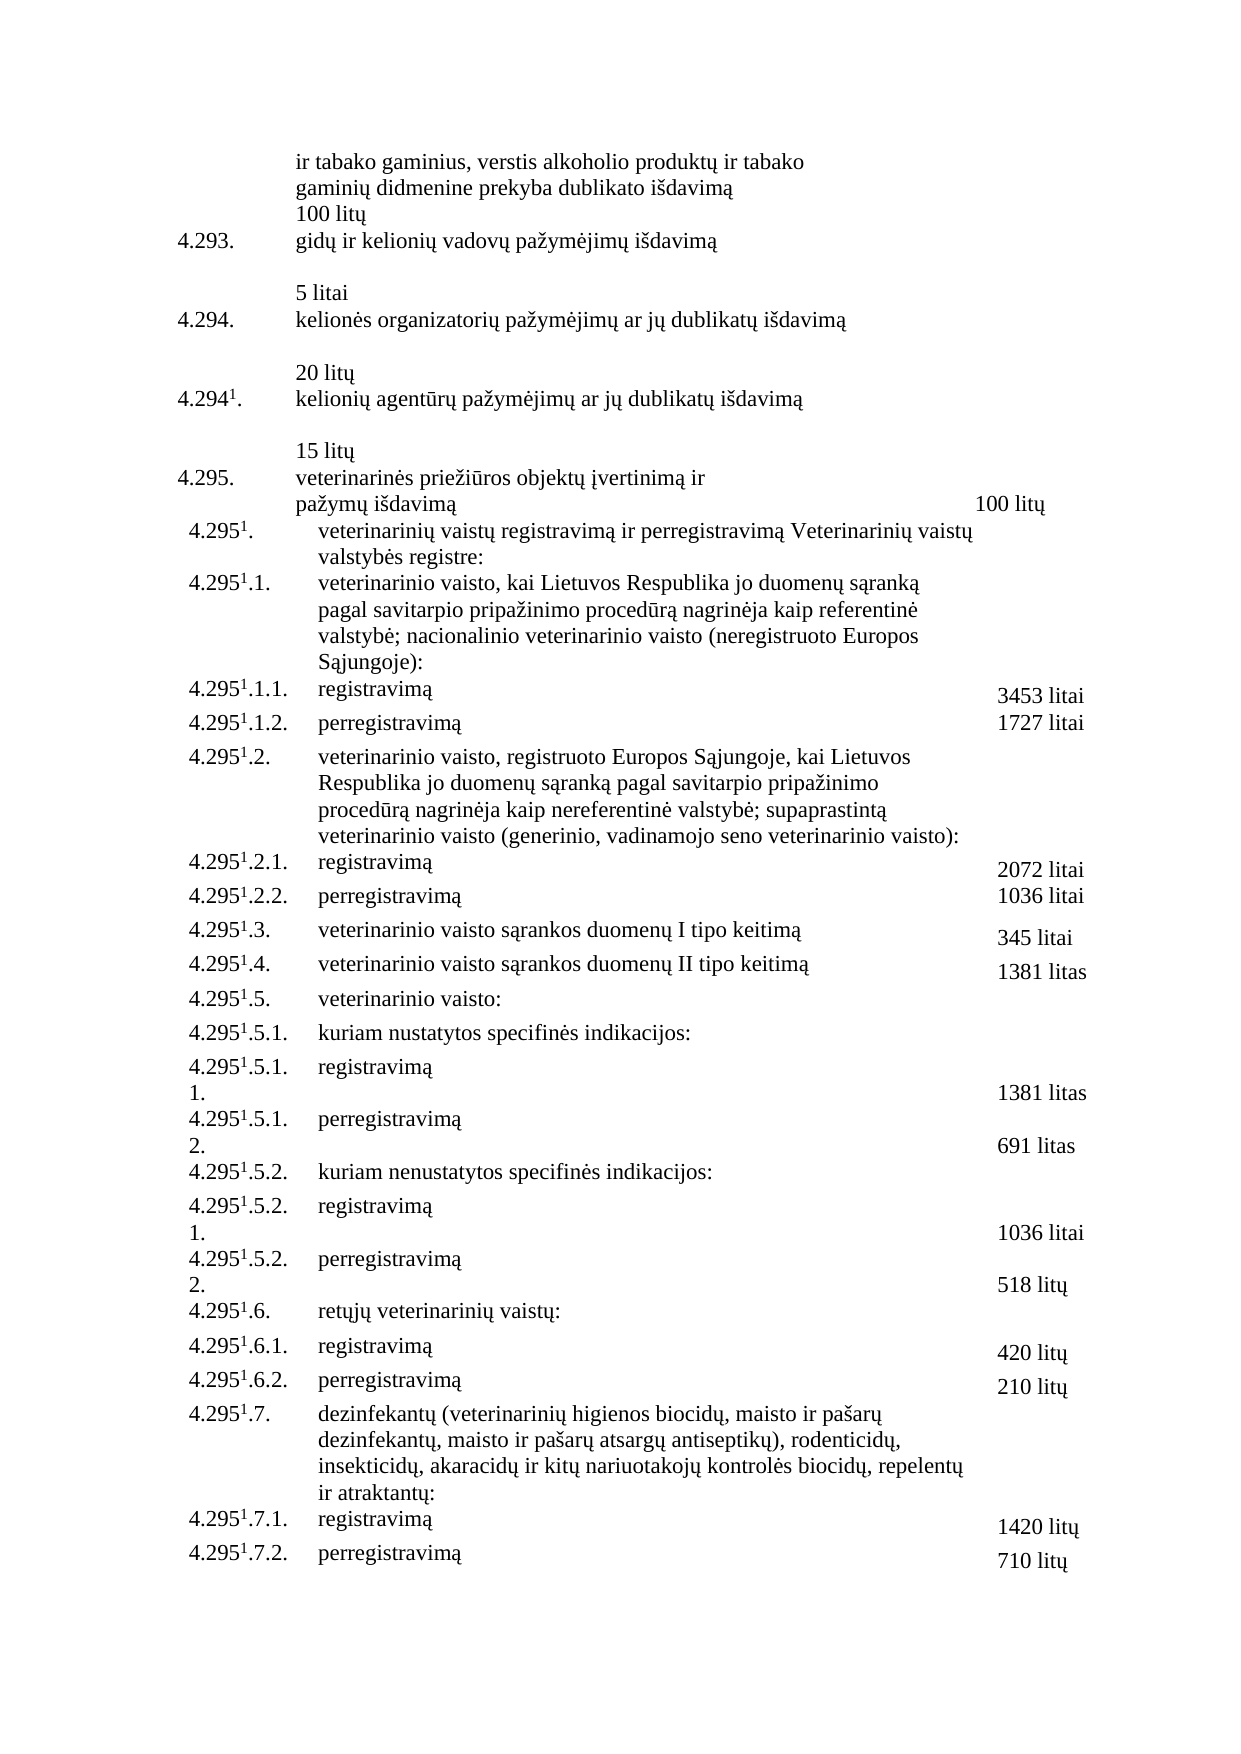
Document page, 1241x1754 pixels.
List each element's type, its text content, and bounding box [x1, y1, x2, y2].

table_cell [986, 1158, 1148, 1192]
table_cell dezinfekantų (veterinarinių higienos biocidų, maisto ir pašarų dezinfekantų, maisto ir pašarų atsargų antiseptikų), rodenticidų, insekticidų, akaracidų ir kitų nariuotakojų kontrolės biocidų, repelentų ir atraktantų: [307, 1400, 986, 1505]
table_cell perregistravimą [307, 709, 986, 743]
text 4.293. gidų ir kelionių vadovų pažymėjimų išdavimą 5 litai [177, 227, 945, 306]
table_cell kuriam nenustatytos specifinės indikacijos: [307, 1158, 986, 1192]
table_cell 4.2951.5.1.2. [177, 1105, 307, 1158]
table_cell 4.2951.1. [177, 569, 307, 675]
table_cell registravimą [307, 1332, 986, 1366]
table_cell 518 litų [986, 1245, 1148, 1298]
table_cell 4.2951.6.2. [177, 1366, 307, 1400]
text ir tabako gaminius, verstis alkoholio produktų ir tabako [177, 148, 945, 174]
table_cell perregistravimą [307, 1245, 986, 1298]
table_cell 4.2951.2. [177, 743, 307, 848]
table_cell 4.2951.7.2. [177, 1539, 307, 1573]
table_cell 1036 litai [986, 1192, 1148, 1245]
table_cell 4.2951.7.1. [177, 1505, 307, 1539]
table_cell veterinarinio vaisto: [307, 985, 986, 1019]
table_cell 4.2951.5.2.1. [177, 1192, 307, 1245]
table_cell 4.2951.6. [177, 1298, 307, 1332]
table_cell 1727 litai [986, 709, 1148, 743]
table_cell 691 litas [986, 1105, 1148, 1158]
table_cell 4.2951.1.1. [177, 675, 307, 709]
table_cell retųjų veterinarinių vaistų: [307, 1298, 986, 1332]
text pažymų išdavimą 100 litų [177, 490, 1137, 517]
table_cell 4.2951.5.2. [177, 1158, 307, 1192]
table_cell [986, 569, 1148, 675]
text gaminių didmenine prekyba dublikato išdavimą 100 litų [177, 174, 945, 227]
table_cell 1036 litai [986, 883, 1148, 916]
table_cell registravimą [307, 675, 986, 709]
table_cell 4.2951.6.1. [177, 1332, 307, 1366]
table_cell 4.2951.5. [177, 985, 307, 1019]
table_cell kuriam nustatytos specifinės indikacijos: [307, 1019, 986, 1053]
table_cell registravimą [307, 1053, 986, 1105]
table_cell veterinarinio vaisto sąrankos duomenų I tipo keitimą [307, 916, 986, 951]
table_cell [986, 1019, 1148, 1053]
table_cell 4.2951.1.2. [177, 709, 307, 743]
table_cell 4.2951.7. [177, 1400, 307, 1505]
table_cell 2072 litai [986, 848, 1148, 882]
table_cell [986, 985, 1148, 1019]
text 4.295. veterinarinės priežiūros objektų įvertinimą ir [177, 464, 1122, 490]
table_cell veterinarinio vaisto, kai Lietuvos Respublika jo duomenų sąranką pagal savitarpio pripažinimo procedūrą nagrinėja kaip referentinė valstybė; nacionalinio veterinarinio vaisto (neregistruoto Europos Sąjungoje): [307, 569, 986, 675]
table_cell registravimą [307, 848, 986, 882]
table_cell 710 litų [986, 1539, 1148, 1573]
table_cell veterinarinio vaisto, registruoto Europos Sąjungoje, kai Lietuvos Respublika jo duomenų sąranką pagal savitarpio pripažinimo procedūrą nagrinėja kaip nereferentinė valstybė; supaprastintą veterinarinio vaisto (generinio, vadinamojo seno veterinarinio vaisto): [307, 743, 986, 848]
table_cell registravimą [307, 1505, 986, 1539]
table_header [986, 517, 1148, 569]
table_cell 4.2951.4. [177, 951, 307, 984]
table_cell [986, 1400, 1148, 1505]
table_cell 4.2951.5.1.1. [177, 1053, 307, 1105]
table_cell 210 litų [986, 1366, 1148, 1400]
table_cell 3453 litai [986, 675, 1148, 709]
table_cell 1381 litas [986, 951, 1148, 984]
table_cell veterinarinio vaisto sąrankos duomenų II tipo keitimą [307, 951, 986, 984]
table_cell 1420 litų [986, 1505, 1148, 1539]
table_cell perregistravimą [307, 1366, 986, 1400]
table_cell perregistravimą [307, 1539, 986, 1573]
table_cell perregistravimą [307, 883, 986, 916]
table_cell [986, 743, 1148, 848]
table_cell 4.2951.5.1. [177, 1019, 307, 1053]
table_cell 1381 litas [986, 1053, 1148, 1105]
table_cell 4.2951.5.2.2. [177, 1245, 307, 1298]
table_cell 420 litų [986, 1332, 1148, 1366]
table_header veterinarinių vaistų registravimą ir perregistravimą Veterinarinių vaistų valstybės registre: [307, 517, 986, 569]
table_cell 4.2951.3. [177, 916, 307, 951]
text 4.2941. kelionių agentūrų pažymėjimų ar jų dublikatų išdavimą 15 litų [177, 385, 945, 464]
table_cell 345 litai [986, 916, 1148, 951]
table_cell registravimą [307, 1192, 986, 1245]
table_cell [986, 1298, 1148, 1332]
table_cell perregistravimą [307, 1105, 986, 1158]
table_header 4.2951. [177, 517, 307, 569]
text 4.294. kelionės organizatorių pažymėjimų ar jų dublikatų išdavimą 20 litų [177, 306, 945, 385]
table_cell 4.2951.2.2. [177, 883, 307, 916]
table_cell 4.2951.2.1. [177, 848, 307, 882]
